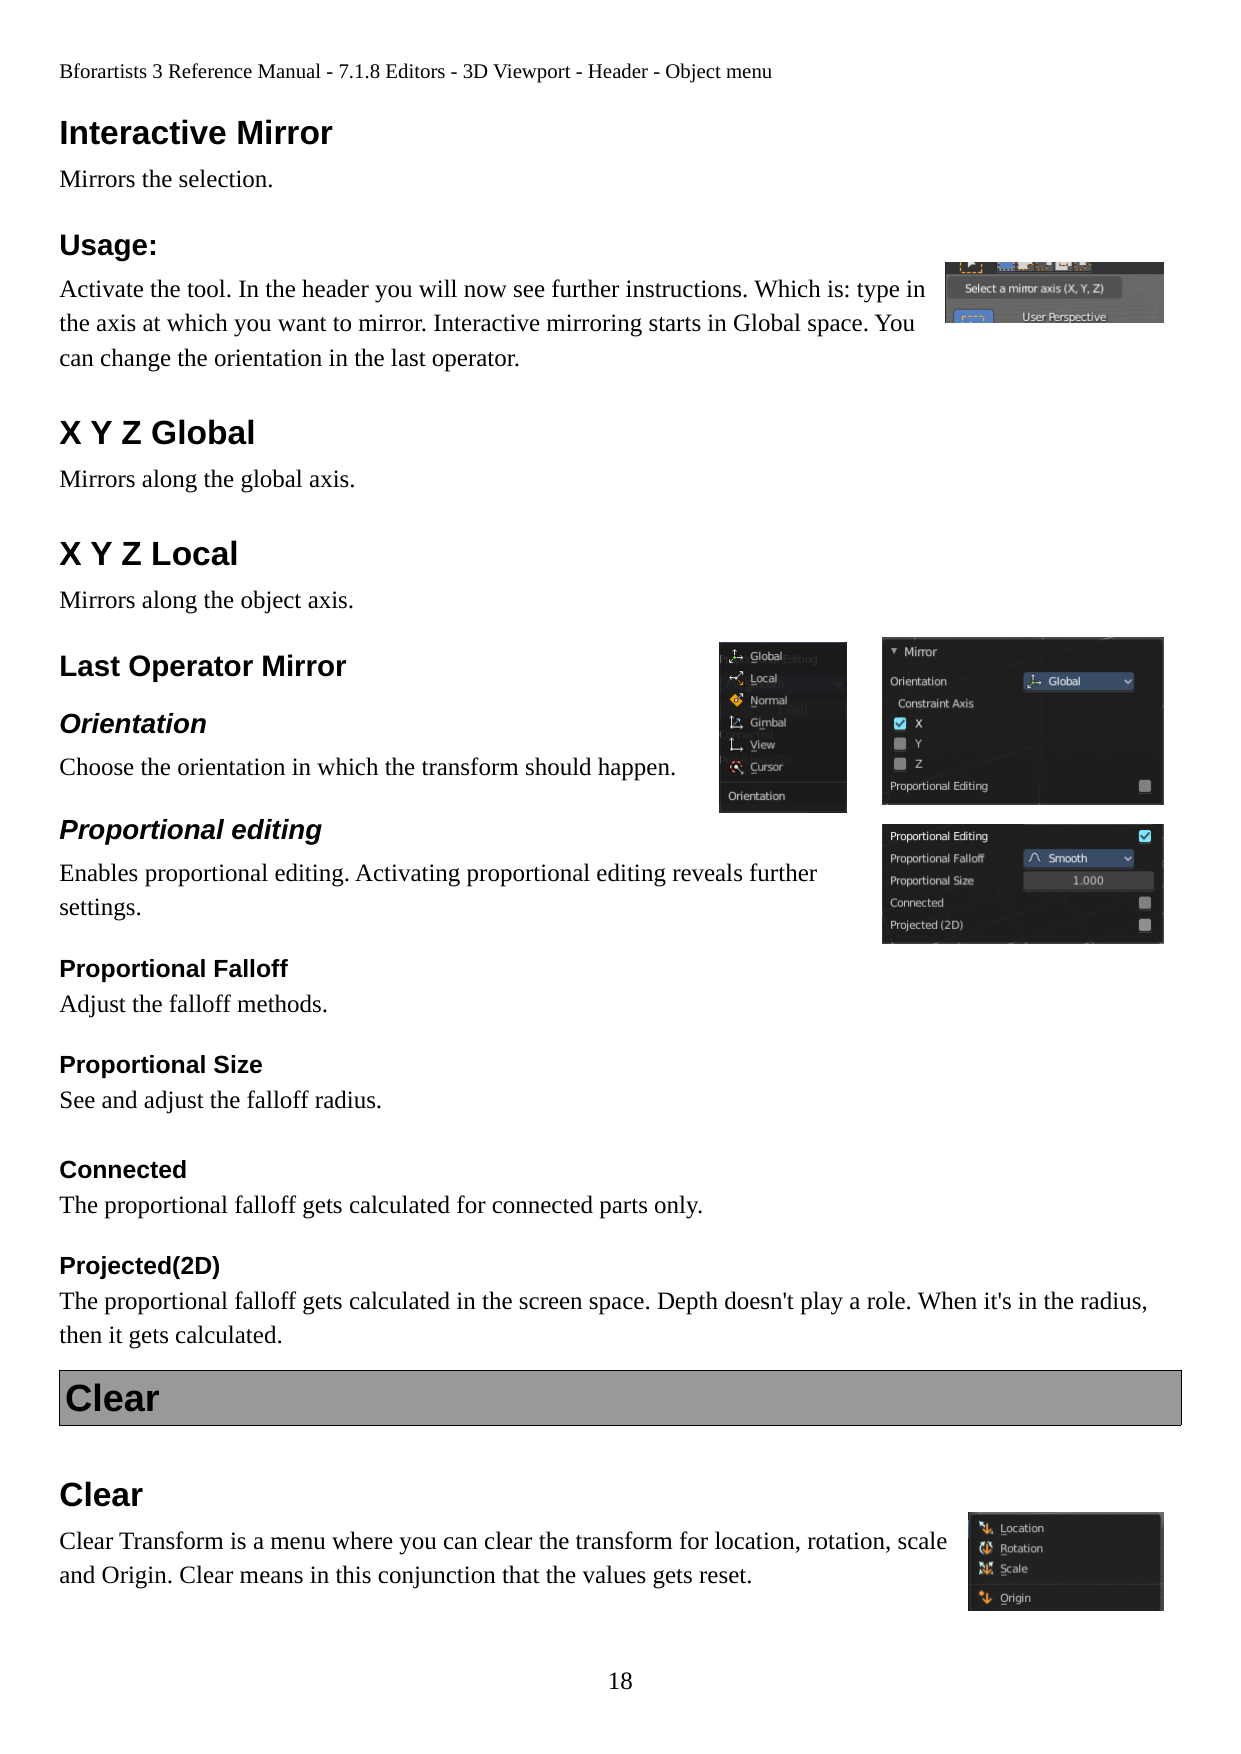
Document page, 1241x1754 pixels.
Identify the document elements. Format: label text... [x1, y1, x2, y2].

subtitle [1164, 707, 1181, 739]
table_header Clear [60, 1371, 1181, 1425]
picture [945, 262, 1164, 323]
picture [882, 637, 1164, 805]
picture [719, 642, 847, 813]
subtitle Connected [59, 1155, 1181, 1183]
subtitle X Y Z Global [59, 413, 1181, 451]
text Clear Transform is a menu where you can clear the transform for location, rotation, scale and Origin. Clear means in this conjunction that the values gets reset. [59, 1526, 968, 1589]
picture [968, 1512, 1164, 1611]
subtitle Orientation [59, 707, 719, 739]
subtitle [1164, 648, 1181, 682]
subtitle [847, 707, 882, 739]
subtitle X Y Z Local [59, 534, 1181, 572]
text Enables proportional editing. Activating proportional editing reveals further settings. [59, 858, 882, 921]
subtitle Usage: [59, 227, 1181, 261]
text The proportional falloff gets calculated in the screen space. Depth doesn't play a role. When it's in the radius, then it gets calculated. [59, 1286, 1181, 1349]
subtitle Projected(2D) [59, 1251, 1181, 1280]
subtitle Clear [59, 1474, 1181, 1513]
text See and adjust the falloff radius. [59, 1085, 1181, 1114]
text Mirrors along the global axis. [59, 464, 1181, 493]
picture [882, 824, 1164, 944]
text Choose the orientation in which the transform should happen. [59, 752, 719, 781]
text Mirrors the selection. [59, 164, 1181, 192]
subtitle Interactive Mirror [59, 113, 1181, 151]
subtitle Last Operator Mirror [59, 648, 719, 682]
text Activate the tool. In the header you will now see further instructions. Which is: type in the axis at which you want to mirror. Interactive mirroring starts in Global space. You can change the orientation in the last operator. [59, 274, 1181, 372]
subtitle [847, 648, 882, 682]
subtitle Proportional Size [59, 1050, 1181, 1079]
subtitle Proportional editing [59, 813, 1181, 845]
text Adjust the falloff methods. [59, 989, 1181, 1017]
text Mirrors along the object axis. [59, 585, 1181, 614]
text The proportional falloff gets calculated for connected parts only. [59, 1190, 1181, 1218]
subtitle Proportional Falloff [59, 954, 1181, 982]
